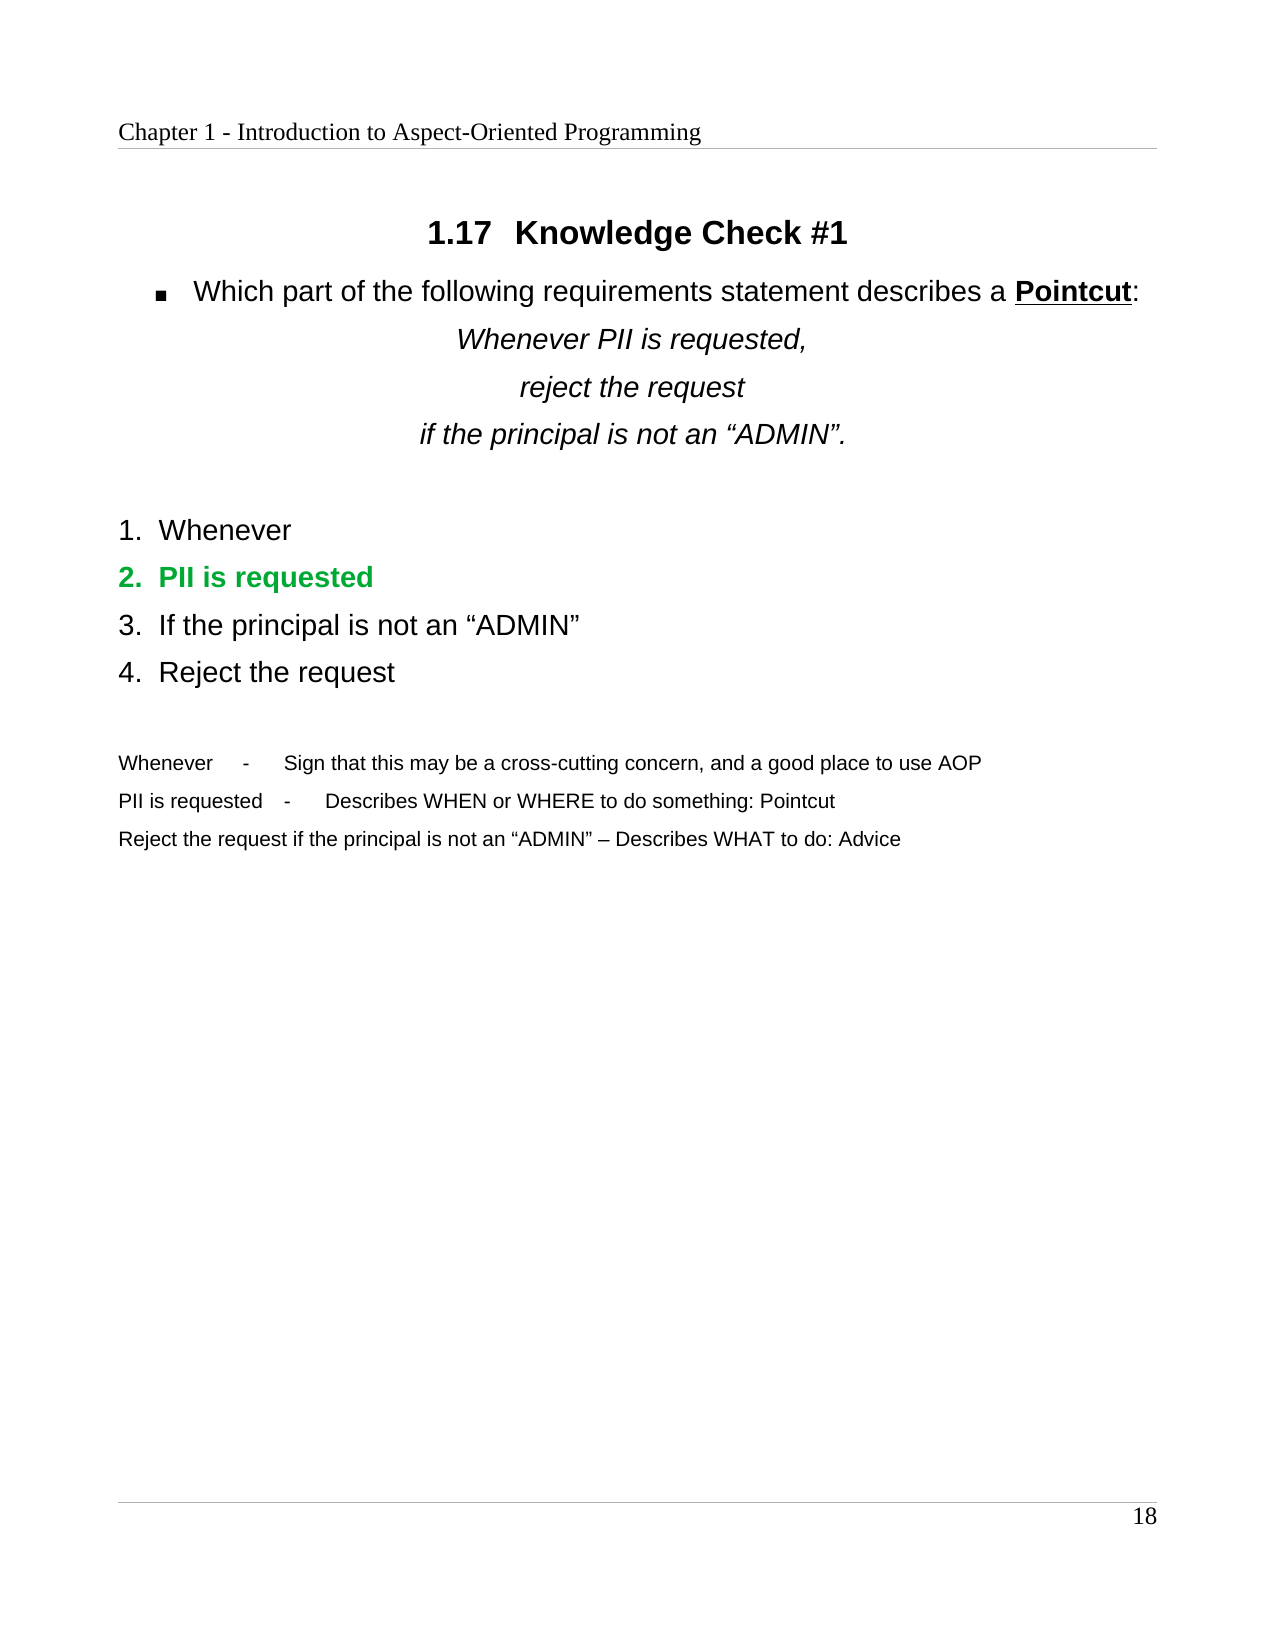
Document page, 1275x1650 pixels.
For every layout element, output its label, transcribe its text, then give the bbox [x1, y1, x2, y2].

text 3. If the principal is not an “ADMIN” [118, 609, 1157, 641]
text Whenever - Sign that this may be a cross-cutting concern, and a good place to use AOP [118, 751, 1157, 775]
subtitle Knowledge Check #1 [118, 214, 1157, 251]
text 1. Whenever [118, 513, 1157, 546]
list Which part of the following requirements statement describes a Pointcut: [156, 275, 1157, 308]
text Reject the request if the principal is not an “ADMIN” – Describes WHAT to do: Advice [118, 828, 1157, 851]
text 4. Reject the request [118, 656, 1157, 689]
text reject the request [118, 371, 1157, 403]
text if the principal is not an “ADMIN”. [118, 418, 1157, 451]
text Whenever PII is requested, [118, 323, 1157, 356]
text 2. PII is requested [118, 561, 1157, 594]
text PII is requested - Describes WHEN or WHERE to do something: Pointcut [118, 790, 1157, 813]
